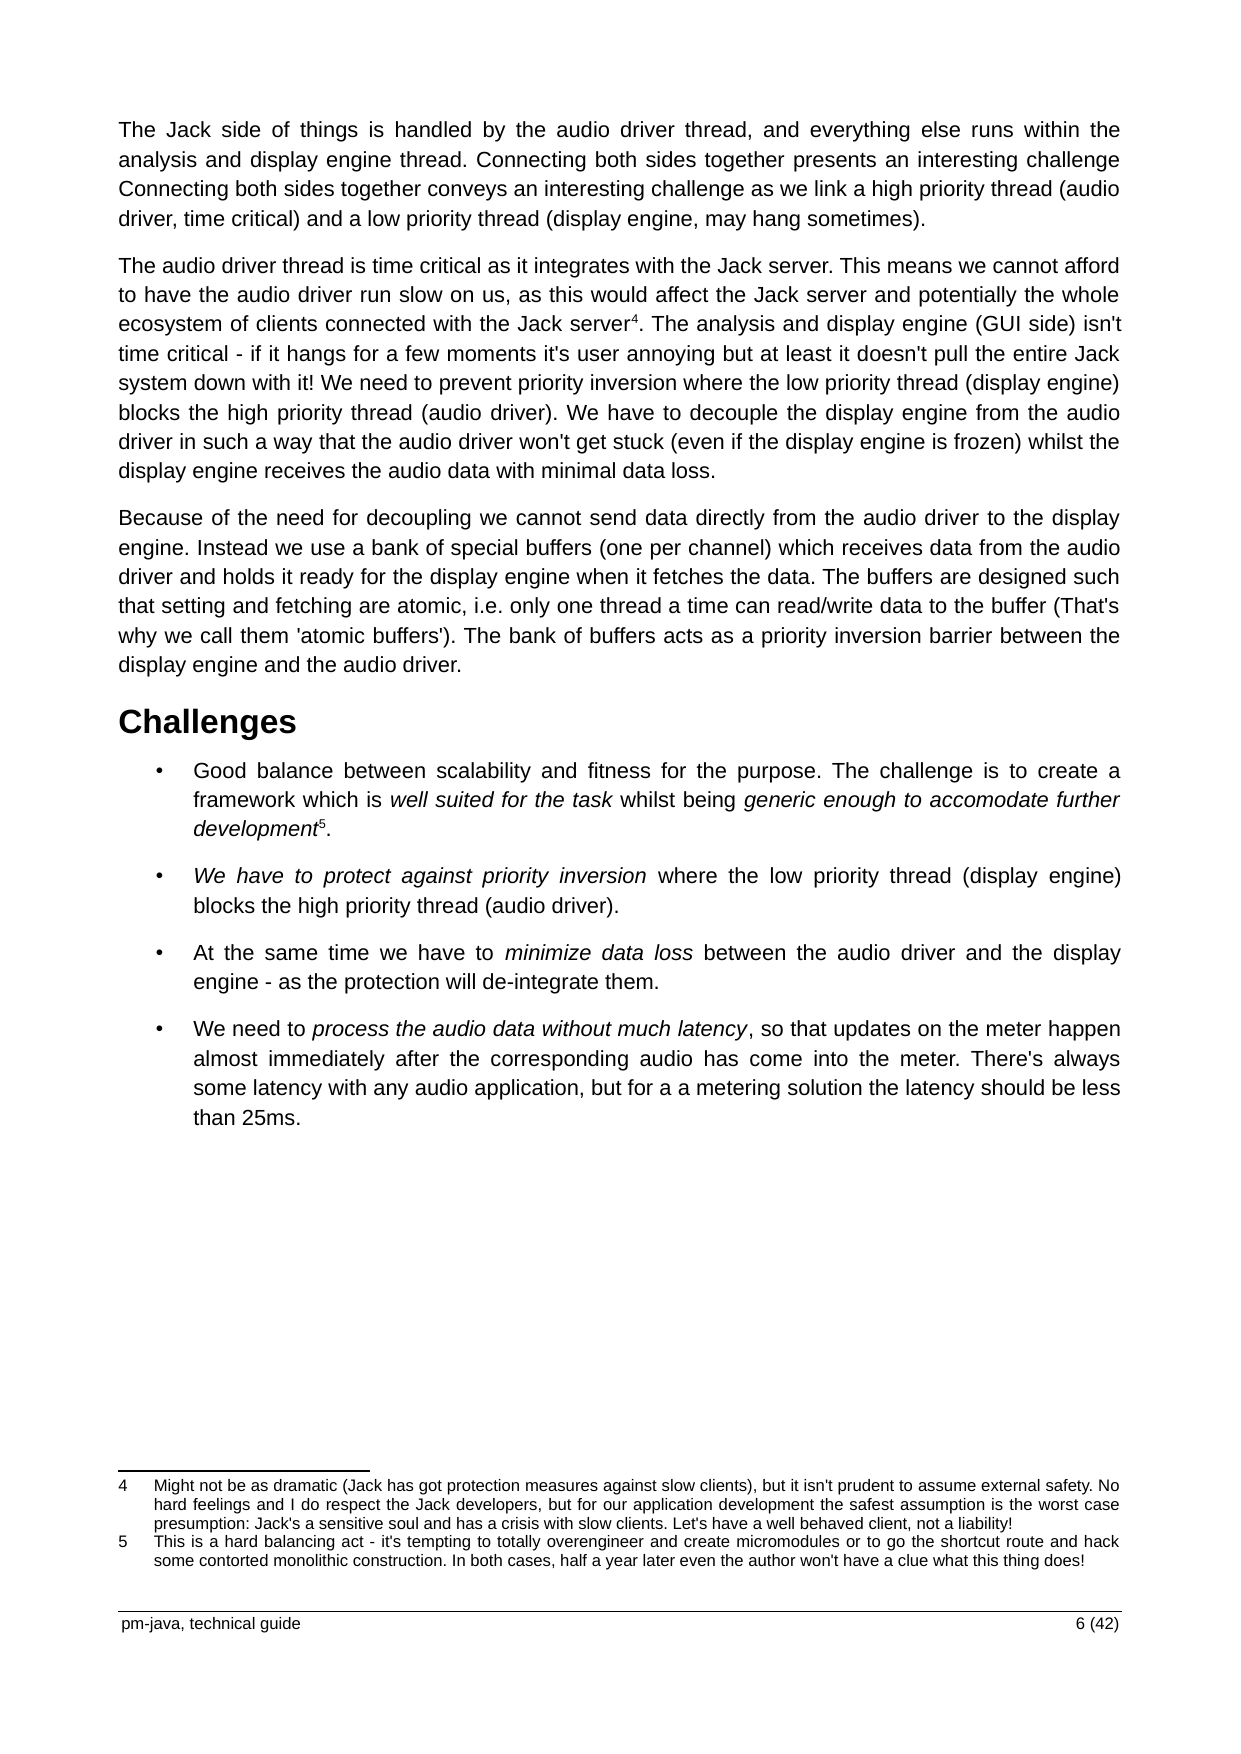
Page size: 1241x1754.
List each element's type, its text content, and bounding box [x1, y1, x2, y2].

text Might not be as dramatic (Jack has got protection measures against slow clients), but it isn't prudent to assume external safety. No hard feelings and I do respect the Jack developers, but for our application development the safest assumption is the worst case presumption: Jack's a sensitive soul and has a crisis with slow clients. Let's have a well behaved client, not a liability! [118, 1477, 1122, 1533]
text The Jack side of things is handled by the audio driver thread, and everything else runs within the analysis and display engine thread. Connecting both sides together presents an interesting challenge Connecting both sides together conveys an interesting challenge as we link a high priority thread (audio driver, time critical) and a low priority thread (display engine, may hang sometimes). [118, 118, 1122, 231]
list We have to protect against priority inversion where the low priority thread (display engine) blocks the high priority thread (audio driver). [156, 864, 1122, 918]
list At the same time we have to minimize data loss between the audio driver and the display engine - as the protection will de-integrate them. [156, 941, 1122, 994]
list We need to process the audio data without much latency, so that updates on the meter happen almost immediately after the corresponding audio has come into the meter. There's always some latency with any audio application, but for a a metering solution the latency should be less than 25ms. [156, 1017, 1122, 1130]
text The audio driver thread is time critical as it integrates with the Jack server. This means we cannot afford to have the audio driver run slow on us, as this would affect the Jack server and potentially the whole ecosystem of clients connected with the Jack server. The analysis and display engine (GUI side) isn't time critical - if it hangs for a few moments it's user annoying but at least it doesn't pull the entire Jack system down with it! We need to prevent priority inversion where the low priority thread (display engine) blocks the high priority thread (audio driver). We have to decouple the display engine from the audio driver in such a way that the audio driver won't get stuck (even if the display engine is frozen) whilst the display engine receives the audio data with minimal data loss. [118, 253, 1122, 483]
subtitle Challenges [118, 703, 1122, 741]
list Good balance between scalability and fitness for the purpose. The challenge is to create a framework which is well suited for the task whilst being generic enough to accomodate further development. [156, 758, 1122, 842]
list This is a hard balancing act - it's tempting to totally overengineer and create micromodules or to go the shortcut route and hack some contorted monolithic construction. In both cases, half a year later even the author won't have a clue what this thing does! [118, 1533, 1122, 1570]
text Because of the need for decoupling we cannot send data directly from the audio driver to the display engine. Instead we use a bank of special buffers (one per channel) which receives data from the audio driver and holds it ready for the display engine when it fetches the data. The buffers are designed such that setting and fetching are atomic, i.e. only one thread a time can read/write data to the buffer (That's why we call them 'atomic buffers'). The bank of buffers acts as a priority inversion barrier between the display engine and the audio driver. [118, 506, 1122, 677]
